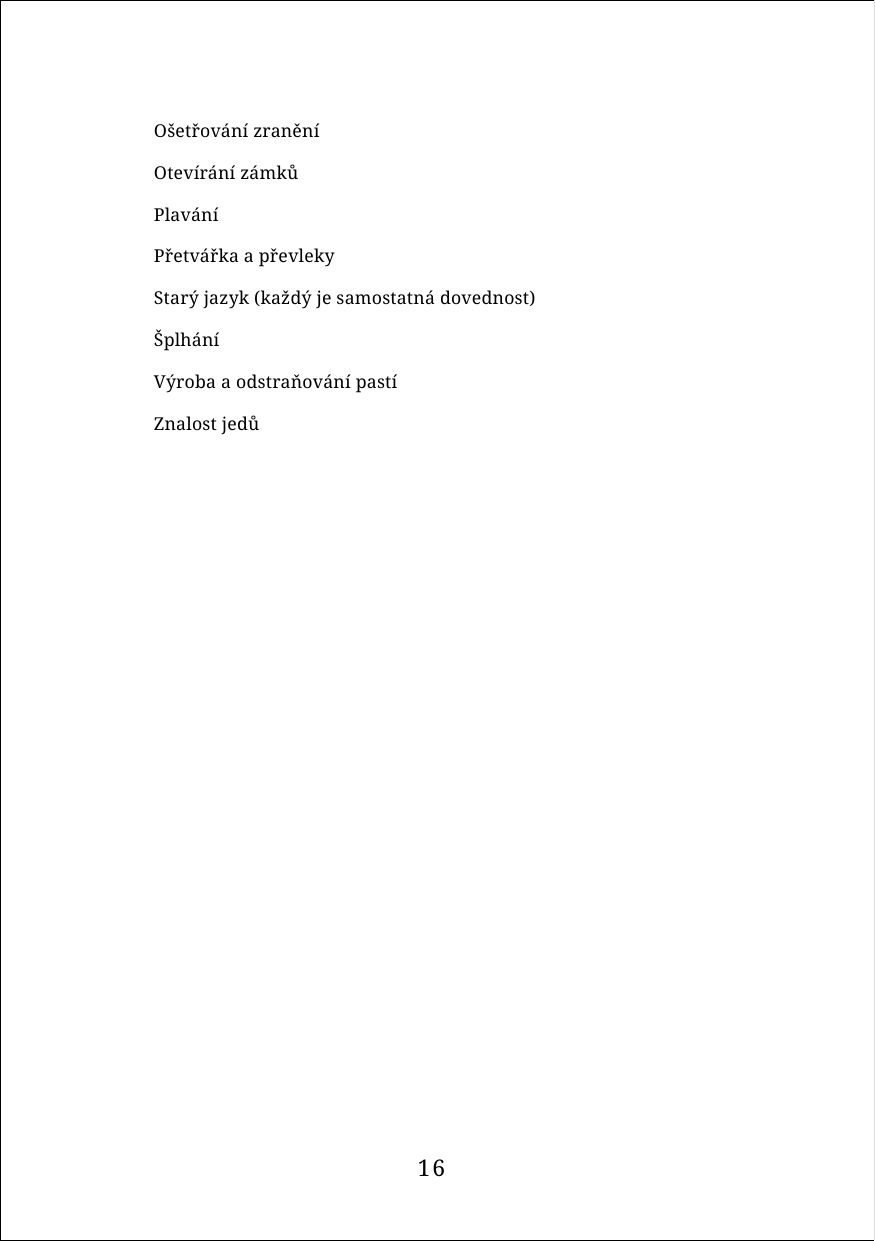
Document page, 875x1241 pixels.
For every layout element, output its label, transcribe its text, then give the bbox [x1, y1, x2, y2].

list Šplhání [154, 328, 756, 352]
list Starý jazyk (každý je samostatná dovednost) [154, 286, 756, 310]
list Otevírání zámků [154, 160, 756, 184]
list Plavání [154, 202, 756, 226]
list Výroba a odstraňování pastí [154, 369, 756, 394]
list Ošetřování zranění [154, 118, 756, 142]
list Znalost jedů [154, 411, 756, 436]
list Přetvářka a převleky [154, 244, 756, 268]
